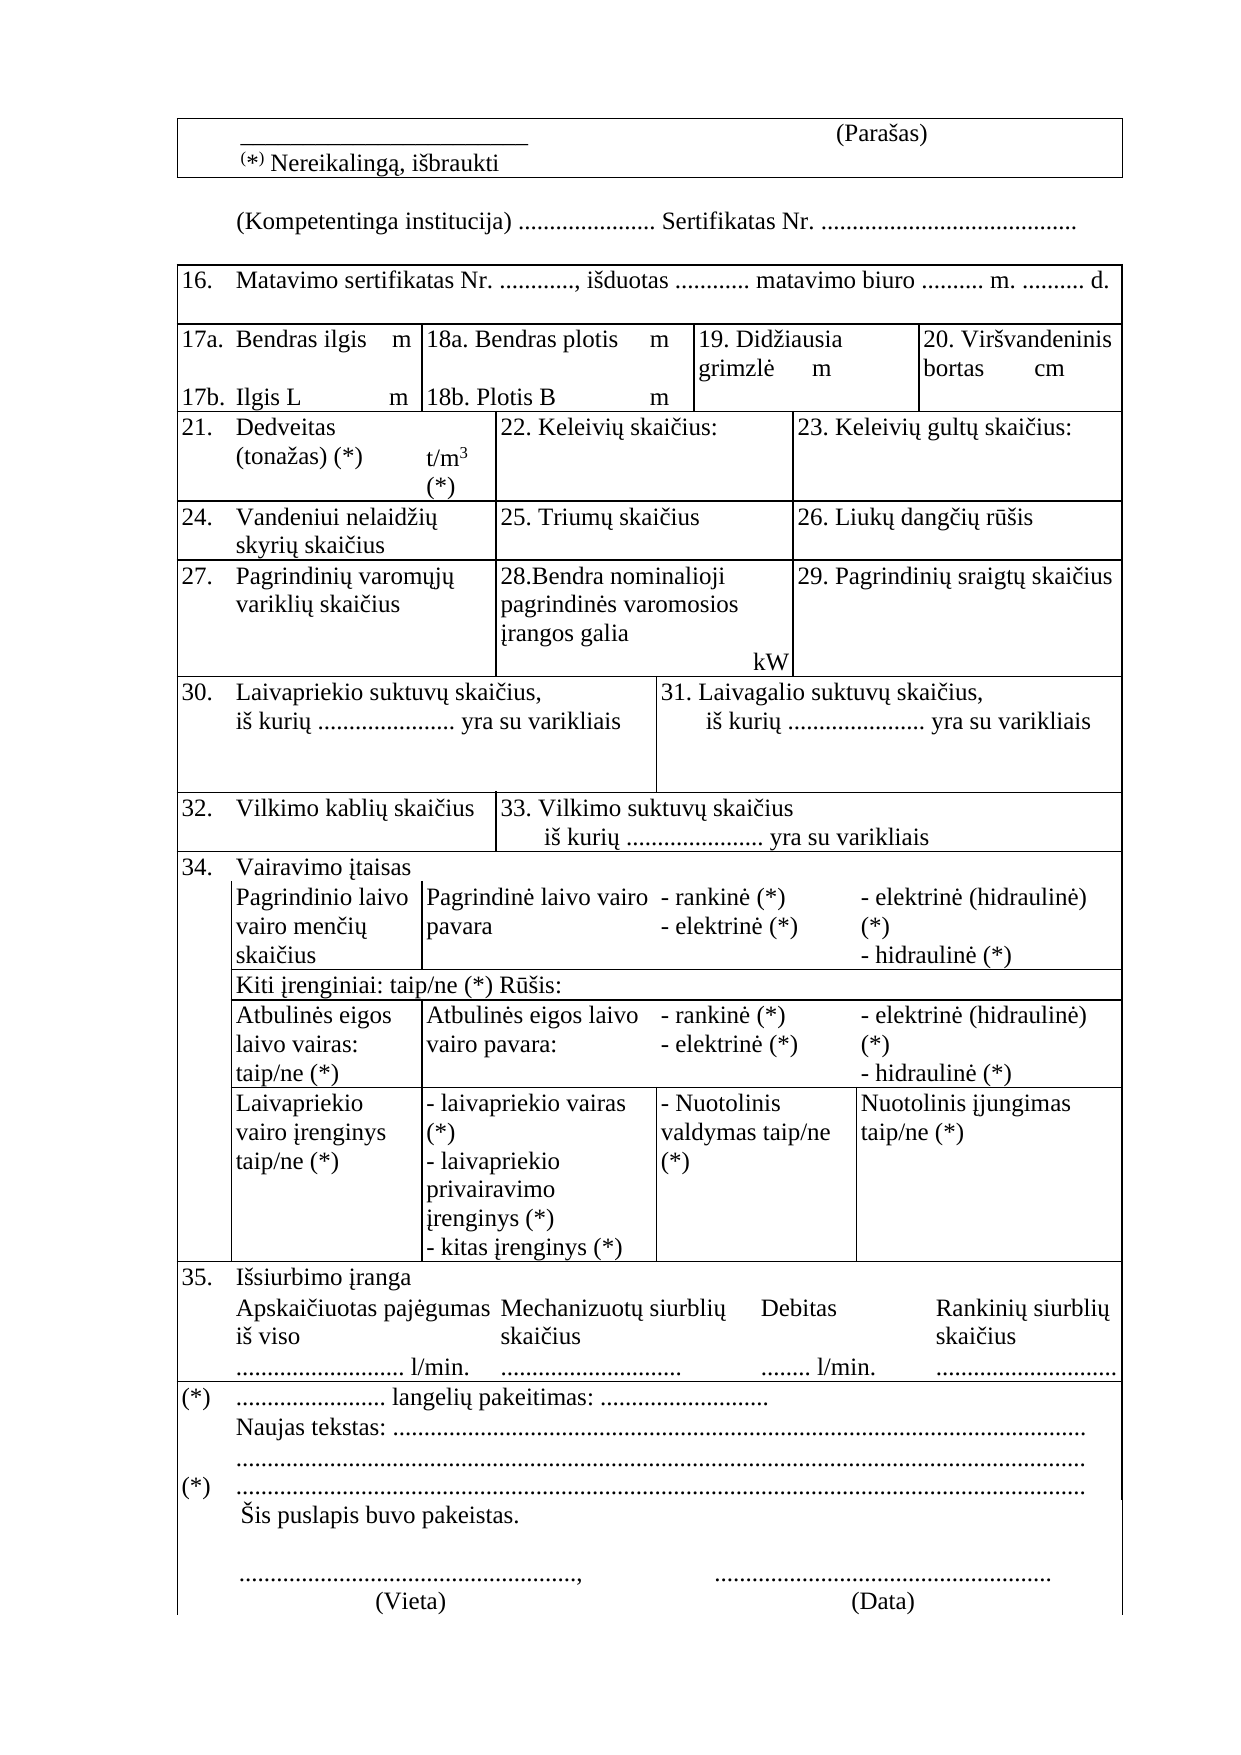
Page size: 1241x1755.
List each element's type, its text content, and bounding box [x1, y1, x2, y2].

table_cell 21. [178, 412, 231, 500]
table_cell Nuotolinis įjungimas taip/ne (*) [857, 1088, 1121, 1261]
table_cell ...................................................... (Data) [644, 1558, 1122, 1615]
table_cell 33. Vilkimo suktuvų skaičius iš kurių ...................... yra su varikliais [497, 793, 1121, 851]
table_cell 24. [178, 502, 231, 559]
table_cell 35. [178, 1262, 231, 1381]
table_cell 17a. [178, 325, 231, 382]
table_cell ........................................................................................................................................ [231, 1471, 1121, 1500]
table_cell 18b. Plotis B m [423, 382, 693, 411]
table_cell 28.Bendra nominalioji pagrindinės varomosios įrangos galia kW [497, 561, 792, 676]
table_cell Debitas [756, 1291, 931, 1350]
table_cell - rankinė (*) - elektrinė (*) [656, 881, 856, 969]
table_cell ............................. [496, 1350, 756, 1381]
table_cell 20. Viršvandeninis bortas cm [920, 325, 1121, 382]
table_cell 27. [178, 561, 231, 676]
table_cell - laivapriekio vairas (*) - laivapriekio privairavimo įrenginys (*) - kitas įrenginys (*) [423, 1088, 656, 1261]
table_cell Apskaičiuotas pajėgumas iš viso [231, 1291, 496, 1350]
table_cell Laivapriekio suktuvų skaičius, iš kurių ...................... yra su varikliais [231, 677, 656, 791]
table_cell ........................... l/min. [231, 1350, 496, 1381]
table_cell Šis puslapis buvo pakeistas. [178, 1500, 644, 1558]
table_cell 19. Didžiausia grimzlė m [695, 325, 918, 382]
table_header 16. [178, 266, 231, 323]
table_cell 17b. [178, 382, 231, 411]
table_cell - elektrinė (hidraulinė) (*) - hidraulinė (*) [856, 881, 1121, 969]
table_cell [422, 412, 495, 441]
table_cell (Parašas) [641, 119, 1122, 177]
table_cell ......................................................, (Vieta) [178, 1558, 644, 1615]
table_cell Rankinių siurblių skaičius [931, 1291, 1121, 1350]
table_cell t/m3 (*) [422, 441, 495, 500]
table_cell (*) [178, 1471, 231, 1500]
table_cell [695, 382, 918, 411]
table_cell Išsiurbimo įranga [231, 1262, 1121, 1291]
table_cell 31. Laivagalio suktuvų skaičius, iš kurių ...................... yra su varikliais [657, 677, 1121, 791]
table_cell 29. Pagrindinių sraigtų skaičius [794, 561, 1121, 676]
table_cell 22. Keleivių skaičius: [497, 412, 792, 500]
table_header Matavimo sertifikatas Nr. ............, išduotas ............ matavimo biuro .......... m. .......... d. [231, 266, 1121, 323]
table_cell Vairavimo įtaisas [231, 852, 1121, 881]
table_cell ........................................................................................................................................ [231, 1441, 1121, 1471]
table_cell - rankinė (*) - elektrinė (*) [656, 1001, 856, 1087]
table_cell ........ l/min. [756, 1350, 931, 1381]
table_cell Naujas tekstas: ............................................................................................................... [231, 1411, 1121, 1441]
table_cell Pagrindinio laivo vairo menčių skaičius [232, 881, 421, 969]
table_cell 25. Triumų skaičius [497, 502, 792, 559]
table_cell 18a. Bendras plotis m [423, 325, 693, 382]
table_cell Atbulinės eigos laivo vairas: taip/ne (*) [232, 1001, 421, 1087]
table_cell Bendras ilgis m [231, 325, 421, 382]
table_cell ........................ langelių pakeitimas: ........................... [231, 1382, 1121, 1411]
table_cell Mechanizuotų siurblių skaičius [496, 1291, 756, 1350]
table_cell Vilkimo kablių skaičius [231, 793, 495, 851]
table_cell 23. Keleivių gultų skaičius: [794, 412, 1121, 500]
table_cell ............................. [931, 1350, 1121, 1381]
table_cell Laivapriekio vairo įrenginys taip/ne (*) [232, 1088, 421, 1261]
table_cell 26. Liukų dangčių rūšis [794, 502, 1121, 559]
table_cell [920, 382, 1121, 411]
table_cell (*) [178, 1382, 231, 1471]
table_cell _______________________ (*) Nereikalingą, išbraukti [178, 119, 641, 177]
table_cell - Nuotolinis valdymas taip/ne (*) [657, 1088, 856, 1261]
table_cell Pagrindinė laivo vairo pavara [423, 881, 656, 969]
table_cell Atbulinės eigos laivo vairo pavara: [423, 1001, 656, 1087]
table_cell 34. [178, 852, 231, 1261]
text (Kompetentinga institucija) ...................... Sertifikatas Nr. ......................................... [177, 206, 1122, 235]
table_cell Ilgis L m [231, 382, 421, 411]
table_cell 32. [178, 793, 231, 851]
table_cell Vandeniui nelaidžių skyrių skaičius [231, 502, 495, 559]
table_cell [644, 1500, 1122, 1558]
table_cell - elektrinė (hidraulinė) (*) - hidraulinė (*) [856, 1001, 1121, 1087]
table_cell 30. [178, 677, 231, 791]
table_cell Kiti įrenginiai: taip/ne (*) Rūšis: [232, 970, 1121, 999]
table_cell Dedveitas (tonažas) (*) [231, 412, 422, 500]
table_cell Pagrindinių varomųjų variklių skaičius [231, 561, 495, 676]
